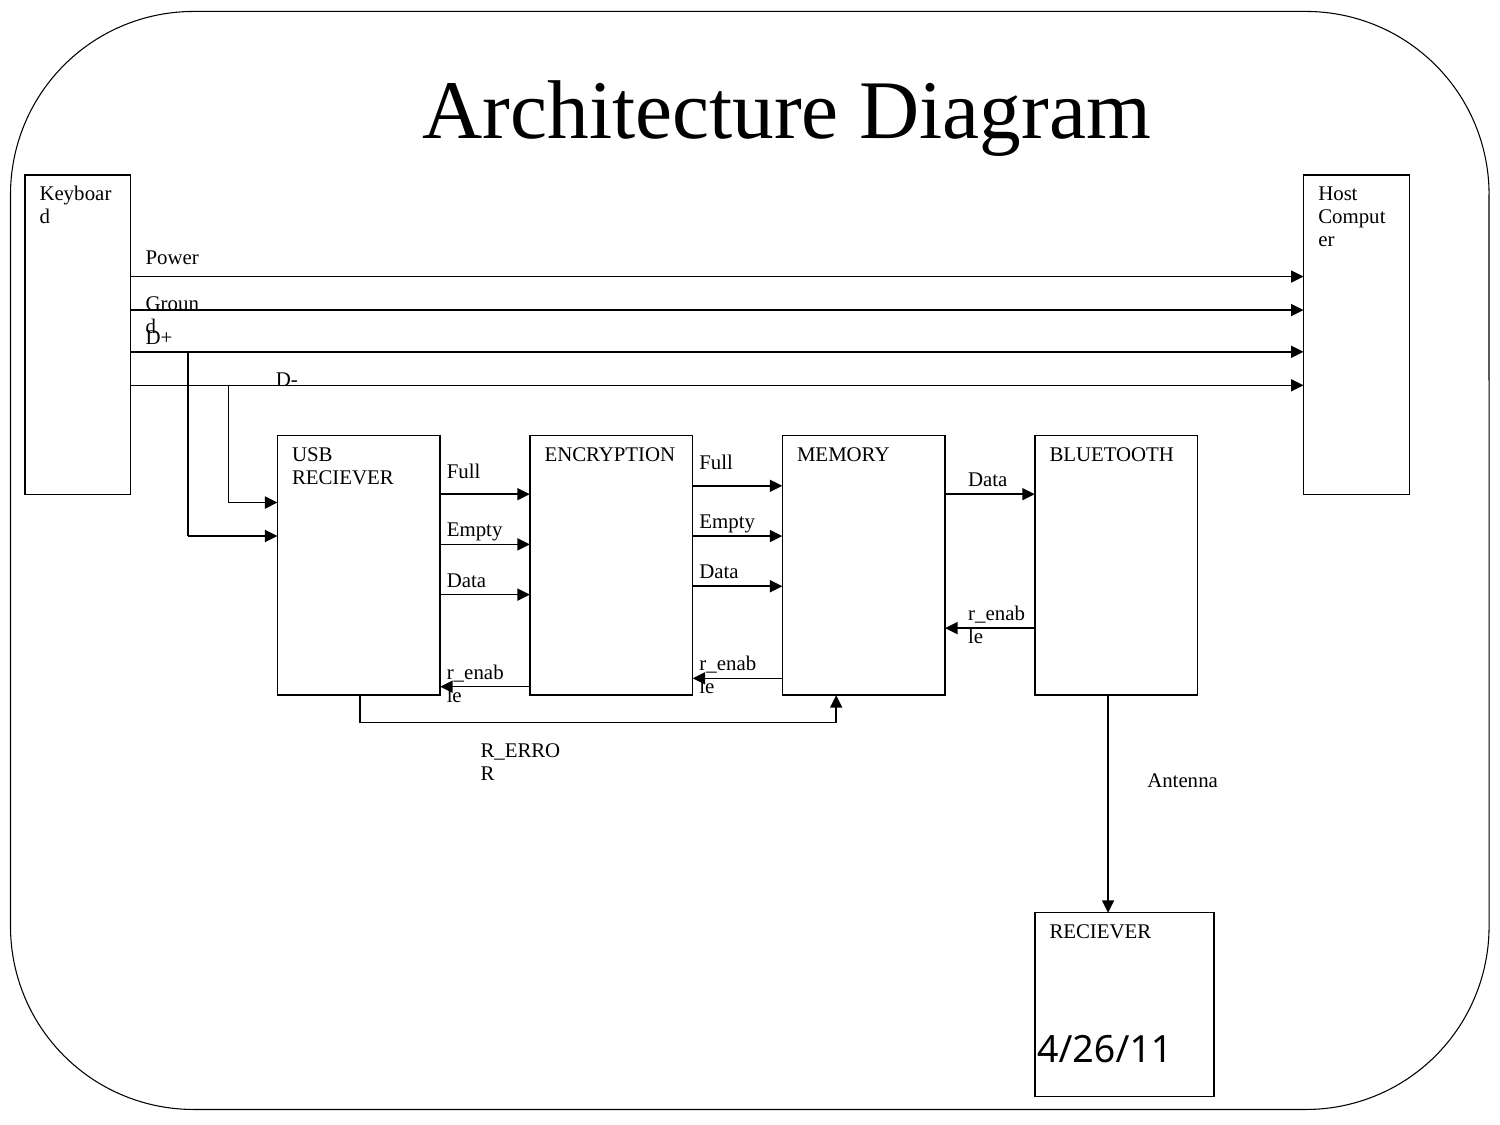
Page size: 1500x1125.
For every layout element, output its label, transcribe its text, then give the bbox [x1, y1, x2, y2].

text_box D- [261, 360, 351, 386]
text_box D- [279, 373, 287, 385]
text_box Data [684, 552, 775, 578]
text_box Power [131, 238, 221, 264]
text_box ENCRYPTION [529, 435, 693, 695]
text_box Data [703, 565, 711, 577]
text_box Data [450, 574, 458, 586]
text_box r_enable [684, 644, 775, 670]
text_box D+ [131, 318, 221, 344]
text_box Full [432, 452, 522, 478]
text_box Keyboard [24, 174, 131, 495]
text_box R_ERROR [465, 731, 581, 760]
text_box USB RECIEVER [277, 435, 441, 695]
text_box D+ [149, 331, 157, 343]
title Architecture Diagram [150, 45, 1425, 175]
text_box RECIEVER [1034, 912, 1214, 1097]
text_box Empty [684, 502, 775, 528]
text_box Ground [131, 284, 221, 310]
text_box Data [953, 460, 1043, 486]
text_box BLUETOOTH [1034, 435, 1198, 695]
text_box r_enable [432, 653, 522, 679]
text_box Host Computer [1303, 174, 1410, 495]
text_box r_enable [953, 594, 1043, 620]
text_box Data [972, 473, 980, 485]
text_box Antenna [1132, 762, 1239, 796]
text_box Empty [432, 510, 522, 536]
text_box MEMORY [782, 435, 946, 695]
text_box Full [684, 443, 775, 470]
text_box Data [432, 561, 522, 587]
